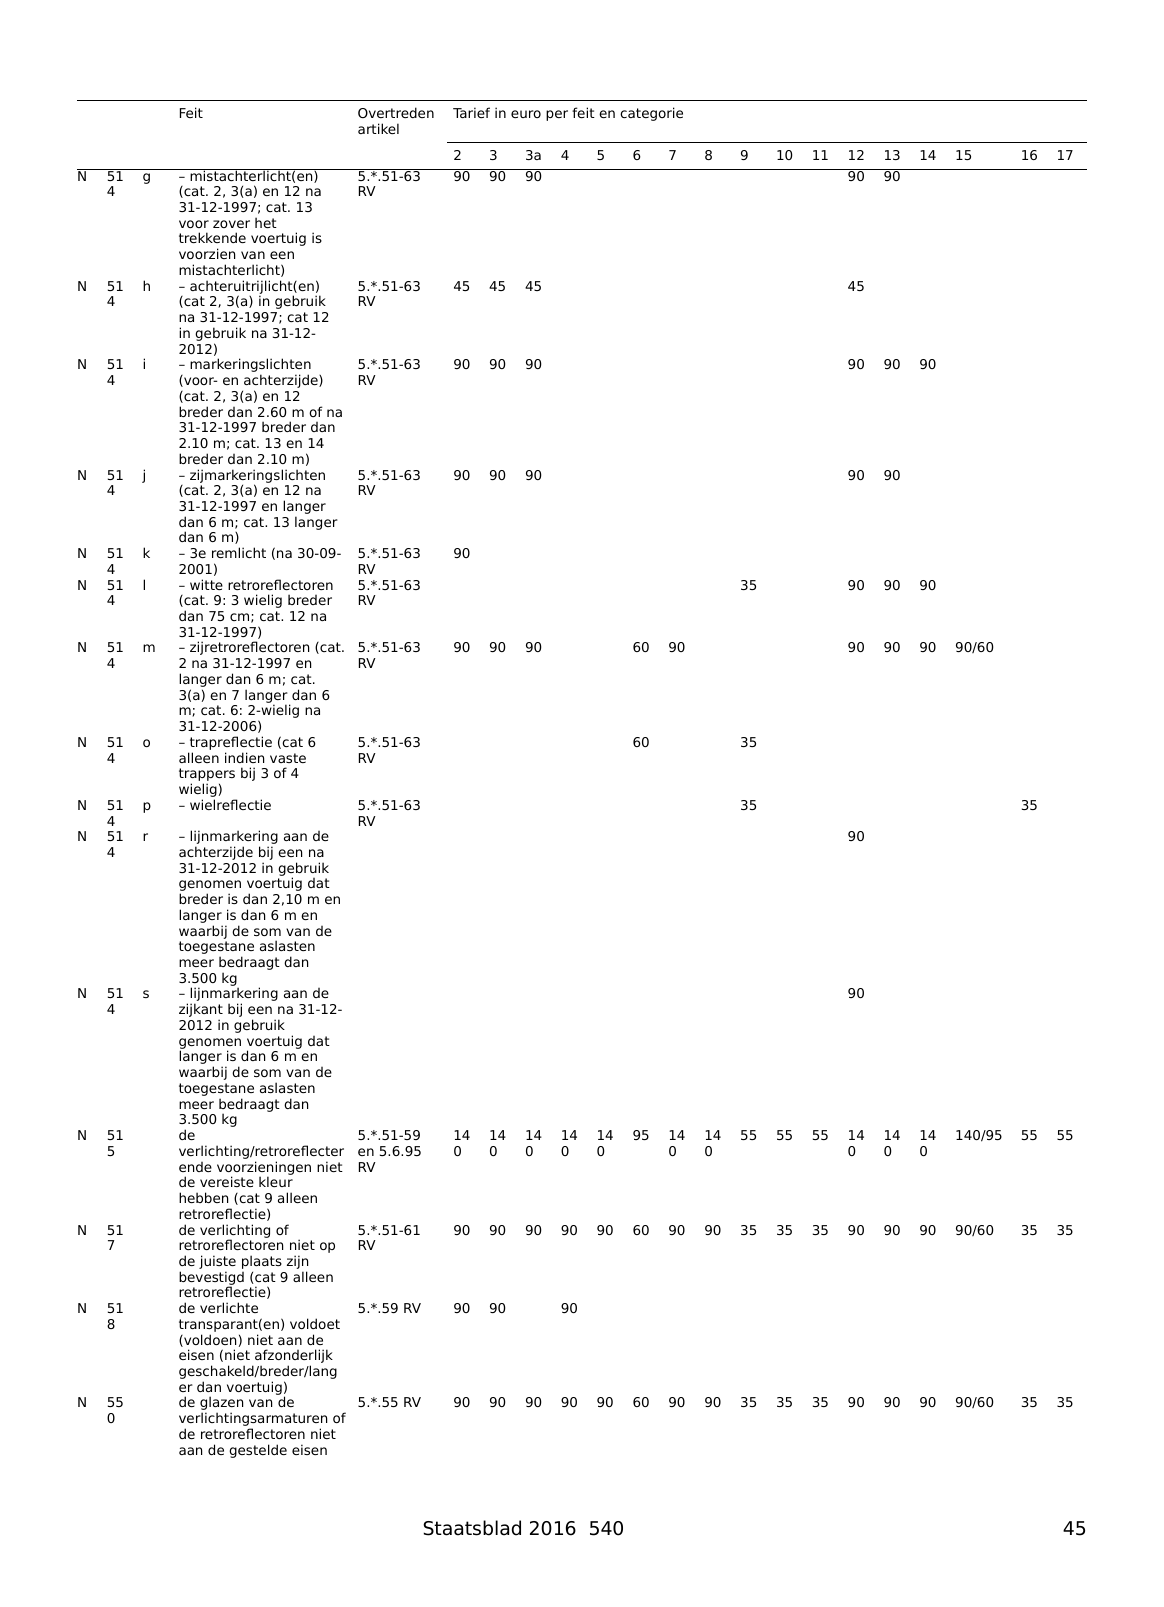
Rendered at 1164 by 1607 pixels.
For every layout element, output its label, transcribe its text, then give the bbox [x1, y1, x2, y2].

table_cell [734, 467, 770, 546]
table_cell – mistachterlicht(en) (cat. 2, 3(a) en 12 na 31-12-1997; cat. 13 voor zover het trekkende voertuig is voorzien van een mistachterlicht) [172, 170, 352, 278]
table_cell [698, 1301, 734, 1395]
table_cell 514 [101, 357, 136, 467]
table_cell 90 [841, 578, 877, 640]
table_cell [734, 170, 770, 278]
table_cell [555, 546, 591, 577]
table_cell [136, 1301, 172, 1395]
table_cell [913, 735, 949, 798]
table_cell 5.*.51-63 RV [352, 467, 447, 546]
table_cell [770, 829, 806, 986]
table_cell [591, 829, 626, 986]
table_cell [101, 142, 136, 168]
table_cell 90 [698, 1395, 734, 1458]
table_cell 7 [662, 143, 698, 168]
table_cell [806, 1301, 841, 1395]
table_cell [913, 986, 949, 1128]
table_cell [913, 829, 949, 986]
table_cell 90 [555, 1395, 591, 1458]
table_cell 60 [626, 640, 662, 735]
table_cell 90 [913, 357, 949, 467]
table_cell [77, 142, 101, 168]
table_cell N [77, 735, 101, 798]
table_cell N [77, 357, 101, 467]
table_cell [913, 798, 949, 829]
table_cell [1051, 467, 1087, 546]
table_cell 514 [101, 279, 136, 357]
table_cell [806, 798, 841, 829]
table_cell [591, 640, 626, 735]
table_cell [591, 578, 626, 640]
table_cell 35 [734, 578, 770, 640]
table_cell 90 [447, 170, 483, 278]
table_cell [949, 986, 1015, 1128]
table_cell [591, 546, 626, 577]
table_cell 90 [519, 170, 555, 278]
table_cell [626, 357, 662, 467]
table_cell 11 [806, 143, 841, 168]
table_cell [734, 1301, 770, 1395]
table_cell 5.*.51-63 RV [352, 640, 447, 735]
table_cell 140 [877, 1128, 913, 1222]
table_cell [626, 546, 662, 577]
table_cell [626, 170, 662, 278]
table_cell [770, 170, 806, 278]
table_cell N [77, 1395, 101, 1458]
table_cell [698, 546, 734, 577]
table_cell [483, 829, 519, 986]
table_cell [519, 735, 555, 798]
table_cell [1015, 578, 1051, 640]
table_cell [483, 735, 519, 798]
table_cell [662, 357, 698, 467]
table_cell [1051, 1301, 1087, 1395]
table_cell [555, 735, 591, 798]
table_cell 35 [734, 1222, 770, 1301]
table_cell [949, 578, 1015, 640]
table_cell N [77, 1301, 101, 1395]
table_cell [841, 546, 877, 577]
table_cell 60 [626, 735, 662, 798]
table_cell [806, 735, 841, 798]
table_cell 5.*.51-63 RV [352, 578, 447, 640]
table_cell [806, 170, 841, 278]
table_cell [877, 986, 913, 1128]
table_cell [483, 798, 519, 829]
table_cell 90 [913, 1222, 949, 1301]
table_cell 514 [101, 640, 136, 735]
table_cell N [77, 798, 101, 829]
table_cell 514 [101, 546, 136, 577]
table_cell 35 [806, 1222, 841, 1301]
table_cell [447, 986, 483, 1128]
table_cell 2 [447, 143, 483, 168]
table_cell 35 [1015, 1222, 1051, 1301]
table_cell 95 [626, 1128, 662, 1222]
table_cell [698, 170, 734, 278]
table_cell [555, 279, 591, 357]
table_cell [770, 986, 806, 1128]
table_cell [1051, 829, 1087, 986]
table_cell – wielreflectie [172, 798, 352, 829]
table_cell [949, 735, 1015, 798]
table_cell 35 [806, 1395, 841, 1458]
table_cell [806, 357, 841, 467]
table_cell 90 [662, 1395, 698, 1458]
table_cell N [77, 640, 101, 735]
table_cell [913, 546, 949, 577]
table_cell 3 [483, 143, 519, 168]
table_cell [519, 578, 555, 640]
table_cell 90 [877, 578, 913, 640]
table_cell [949, 357, 1015, 467]
table_cell 90 [841, 986, 877, 1128]
table_cell 55 [770, 1128, 806, 1222]
table_cell [483, 986, 519, 1128]
table_cell 6 [626, 143, 662, 168]
table_cell 35 [770, 1395, 806, 1458]
table_cell 35 [1051, 1395, 1087, 1458]
table_cell [770, 798, 806, 829]
table_cell 90 [483, 467, 519, 546]
table_cell [1015, 546, 1051, 577]
table_cell 90 [519, 467, 555, 546]
table_cell [734, 640, 770, 735]
table_cell [949, 1301, 1015, 1395]
table_cell [136, 1128, 172, 1222]
table_cell [662, 578, 698, 640]
table_cell 90 [913, 578, 949, 640]
table_cell [591, 357, 626, 467]
table_cell 140 [447, 1128, 483, 1222]
table_cell 140 [591, 1128, 626, 1222]
table_cell 90 [519, 640, 555, 735]
table_cell 35 [734, 735, 770, 798]
table_cell 90 [841, 170, 877, 278]
table_cell [1015, 279, 1051, 357]
table_cell 13 [877, 143, 913, 168]
table_cell [734, 279, 770, 357]
table_cell N [77, 829, 101, 986]
table_cell [662, 798, 698, 829]
table_cell 140 [698, 1128, 734, 1222]
table_cell 90 [555, 1301, 591, 1395]
table_header Overtreden artikel [352, 101, 447, 142]
table_cell [806, 986, 841, 1128]
table_cell m [136, 640, 172, 735]
table_cell – lijnmarkering aan de zijkant bij een na 31-12-2012 in gebruik genomen voertuig dat langer is dan 6 m en waarbij de som van de toegestane aslasten meer bedraagt dan 3.500 kg [172, 986, 352, 1128]
table_cell [626, 798, 662, 829]
table_cell [949, 170, 1015, 278]
table_cell g [136, 170, 172, 278]
table_cell 90 [555, 1222, 591, 1301]
table_cell r [136, 829, 172, 986]
table_cell [877, 829, 913, 986]
table_cell [555, 829, 591, 986]
table_cell [519, 829, 555, 986]
table_cell [734, 986, 770, 1128]
table_cell [1015, 357, 1051, 467]
table_cell [447, 735, 483, 798]
table_cell [698, 640, 734, 735]
table_cell [806, 467, 841, 546]
table_cell de verlichting/retroreflecterende voorzieningen niet de vereiste kleur hebben (cat 9 alleen retroreflectie) [172, 1128, 352, 1222]
table_cell 514 [101, 735, 136, 798]
table_cell [770, 546, 806, 577]
table_cell [1051, 546, 1087, 577]
table_cell 10 [770, 143, 806, 168]
table_cell [352, 986, 447, 1128]
table_cell [877, 1301, 913, 1395]
table_cell 90 [841, 1222, 877, 1301]
table_cell [1015, 640, 1051, 735]
table_cell p [136, 798, 172, 829]
table_cell 90 [591, 1222, 626, 1301]
table_header [77, 101, 101, 142]
table_cell [626, 986, 662, 1128]
table_cell [591, 170, 626, 278]
table_cell 35 [734, 1395, 770, 1458]
table_cell 45 [519, 279, 555, 357]
table_cell 3a [519, 143, 555, 168]
table_cell 514 [101, 829, 136, 986]
table_cell [734, 546, 770, 577]
table_cell [949, 279, 1015, 357]
table_cell j [136, 467, 172, 546]
table_cell 9 [734, 143, 770, 168]
table_cell 8 [698, 143, 734, 168]
table_cell 90 [877, 1395, 913, 1458]
table_cell 514 [101, 170, 136, 278]
table_cell [591, 735, 626, 798]
table_cell [949, 546, 1015, 577]
table_cell 45 [841, 279, 877, 357]
table_cell 14 [913, 143, 949, 168]
table_cell 35 [1015, 798, 1051, 829]
table_cell [172, 142, 352, 168]
table_cell N [77, 1222, 101, 1301]
table_cell [734, 357, 770, 467]
table_cell 90 [447, 546, 483, 577]
table_cell [519, 798, 555, 829]
table_cell 5.*.55 RV [352, 1395, 447, 1458]
table_header Tarief in euro per feit en categorie [447, 101, 1087, 142]
table_cell 90 [447, 1395, 483, 1458]
table_cell N [77, 578, 101, 640]
table_header [136, 101, 172, 142]
table_header [101, 101, 136, 142]
table_cell [1051, 279, 1087, 357]
table_cell [877, 798, 913, 829]
table_cell – lijnmarkering aan de achterzijde bij een na 31-12-2012 in gebruik genomen voertuig dat breder is dan 2,10 m en langer is dan 6 m en waarbij de som van de toegestane aslasten meer bedraagt dan 3.500 kg [172, 829, 352, 986]
table_cell [698, 578, 734, 640]
table_cell [447, 798, 483, 829]
table_cell 5.*.51-63 RV [352, 546, 447, 577]
table_cell 514 [101, 986, 136, 1128]
table_cell – trapreflectie (cat 6 alleen indien vaste trappers bij 3 of 4 wielig) [172, 735, 352, 798]
table_cell 5.*.51-63 RV [352, 798, 447, 829]
table_cell [877, 546, 913, 577]
table_cell – witte retroreflectoren (cat. 9: 3 wielig breder dan 75 cm; cat. 12 na 31-12-1997) [172, 578, 352, 640]
table_cell [447, 829, 483, 986]
table_cell [662, 829, 698, 986]
table_cell [447, 578, 483, 640]
table_cell 90 [698, 1222, 734, 1301]
table_cell [698, 735, 734, 798]
table_cell 5.*.51-63 RV [352, 279, 447, 357]
table_cell 90 [877, 357, 913, 467]
table_cell 55 [734, 1128, 770, 1222]
table_cell [555, 170, 591, 278]
table_cell [806, 829, 841, 986]
table_cell 90 [913, 640, 949, 735]
table_cell [662, 279, 698, 357]
table_cell [626, 279, 662, 357]
table_cell 45 [447, 279, 483, 357]
table_cell 60 [626, 1395, 662, 1458]
table_cell [1051, 735, 1087, 798]
table_cell de glazen van de verlichtingsarmaturen of de retroreflectoren niet aan de gestelde eisen [172, 1395, 352, 1458]
table_cell 90 [841, 1395, 877, 1458]
table_cell 35 [770, 1222, 806, 1301]
table_cell 140 [662, 1128, 698, 1222]
table_cell 16 [1015, 143, 1051, 168]
table_cell 90 [519, 357, 555, 467]
table_cell [770, 467, 806, 546]
table_cell – achteruitrijlicht(en) (cat 2, 3(a) in gebruik na 31-12-1997; cat 12 in gebruik na 31-12-2012) [172, 279, 352, 357]
table_cell [1051, 578, 1087, 640]
table_cell 5.*.51-63 RV [352, 735, 447, 798]
table_cell 515 [101, 1128, 136, 1222]
table_cell 5.*.51-61 RV [352, 1222, 447, 1301]
table_header Feit [172, 101, 352, 142]
table_cell [1051, 986, 1087, 1128]
table_cell [949, 467, 1015, 546]
table_cell 90 [483, 1395, 519, 1458]
table_cell 5.*.59 RV [352, 1301, 447, 1395]
table_cell – markeringslichten (voor- en achterzijde) (cat. 2, 3(a) en 12 breder dan 2.60 m of na 31-12-1997 breder dan 2.10 m; cat. 13 en 14 breder dan 2.10 m) [172, 357, 352, 467]
table_cell [591, 798, 626, 829]
table_cell [949, 829, 1015, 986]
table_cell N [77, 986, 101, 1128]
table_cell 90 [447, 467, 483, 546]
table_cell [770, 279, 806, 357]
table_cell [770, 640, 806, 735]
table_cell [770, 735, 806, 798]
table_cell [806, 640, 841, 735]
table_cell [626, 829, 662, 986]
table_cell – 3e remlicht (na 30-09-2001) [172, 546, 352, 577]
table_cell 5.*.51-59 en 5.6.95 RV [352, 1128, 447, 1222]
table_cell [1051, 357, 1087, 467]
table_cell [591, 1301, 626, 1395]
table_cell [555, 986, 591, 1128]
table_cell [841, 1301, 877, 1395]
table_cell 90 [483, 1301, 519, 1395]
table_cell h [136, 279, 172, 357]
table_cell N [77, 279, 101, 357]
table_cell [877, 279, 913, 357]
table_cell [555, 640, 591, 735]
table_cell 514 [101, 467, 136, 546]
table_cell 140/95 [949, 1128, 1015, 1222]
table_cell [806, 578, 841, 640]
table_cell 90 [662, 1222, 698, 1301]
table_cell [770, 357, 806, 467]
table_cell 90 [519, 1395, 555, 1458]
table_cell 5.*.51-63 RV [352, 170, 447, 278]
table_cell [841, 798, 877, 829]
table_cell – zijmarkeringslichten (cat. 2, 3(a) en 12 na 31-12-1997 en langer dan 6 m; cat. 13 langer dan 6 m) [172, 467, 352, 546]
table_cell 15 [949, 143, 1015, 168]
table_cell 55 [806, 1128, 841, 1222]
table_cell [136, 1222, 172, 1301]
table_cell [591, 467, 626, 546]
table_cell 550 [101, 1395, 136, 1458]
table_cell 517 [101, 1222, 136, 1301]
table_cell 90 [447, 640, 483, 735]
table_cell 90 [841, 640, 877, 735]
table_cell 90 [662, 640, 698, 735]
table_cell [626, 467, 662, 546]
table_cell [555, 467, 591, 546]
table_cell 90/60 [949, 1395, 1015, 1458]
table_cell 90 [877, 640, 913, 735]
table_cell [662, 735, 698, 798]
table_cell [698, 467, 734, 546]
table_cell [662, 170, 698, 278]
table_cell 90 [483, 1222, 519, 1301]
table_cell [136, 1395, 172, 1458]
table_cell 90 [447, 1301, 483, 1395]
table_cell [949, 798, 1015, 829]
table_cell 35 [734, 798, 770, 829]
table_cell 514 [101, 578, 136, 640]
table_cell 90 [483, 640, 519, 735]
table_cell [913, 279, 949, 357]
table_cell [519, 1301, 555, 1395]
table_cell 90/60 [949, 640, 1015, 735]
table_cell [626, 1301, 662, 1395]
table_cell 55 [1051, 1128, 1087, 1222]
table_cell 35 [1051, 1222, 1087, 1301]
table_cell 90 [877, 170, 913, 278]
table_cell [913, 467, 949, 546]
table_cell [1015, 467, 1051, 546]
table_cell k [136, 546, 172, 577]
table_cell N [77, 467, 101, 546]
table_cell [1015, 829, 1051, 986]
table_cell de verlichte transparant(en) voldoet (voldoen) niet aan de eisen (niet afzonderlijk geschakeld/breder/langer dan voertuig) [172, 1301, 352, 1395]
table_cell 518 [101, 1301, 136, 1395]
table_cell 90 [841, 467, 877, 546]
table_cell [806, 546, 841, 577]
table_cell 60 [626, 1222, 662, 1301]
table_cell 90 [877, 467, 913, 546]
table_cell 90 [913, 1395, 949, 1458]
table_cell 140 [555, 1128, 591, 1222]
table_cell de verlichting of retroreflectoren niet op de juiste plaats zijn bevestigd (cat 9 alleen retroreflectie) [172, 1222, 352, 1301]
table_cell [555, 357, 591, 467]
table_cell N [77, 1128, 101, 1222]
table_cell – zijretroreflectoren (cat. 2 na 31-12-1997 en langer dan 6 m; cat. 3(a) en 7 langer dan 6 m; cat. 6: 2-wielig na 31-12-2006) [172, 640, 352, 735]
table_cell [1015, 986, 1051, 1128]
table_cell [770, 578, 806, 640]
table_cell [555, 798, 591, 829]
table_cell 514 [101, 798, 136, 829]
table_cell 90 [591, 1395, 626, 1458]
table_cell o [136, 735, 172, 798]
table_cell [483, 578, 519, 640]
table_cell 140 [913, 1128, 949, 1222]
table_cell [1015, 170, 1051, 278]
table_cell 35 [1015, 1395, 1051, 1458]
table_cell 4 [555, 143, 591, 168]
table_cell 90 [483, 357, 519, 467]
table_cell [555, 578, 591, 640]
table_cell l [136, 578, 172, 640]
table_cell [698, 357, 734, 467]
table_cell [734, 829, 770, 986]
table_cell 140 [483, 1128, 519, 1222]
table_cell [662, 546, 698, 577]
table_cell [1051, 170, 1087, 278]
table_cell 90 [841, 829, 877, 986]
table_cell 140 [841, 1128, 877, 1222]
table_cell [698, 798, 734, 829]
table_cell N [77, 546, 101, 577]
table_cell [877, 735, 913, 798]
table_cell [1051, 798, 1087, 829]
table_cell 90/60 [949, 1222, 1015, 1301]
table_cell 90 [877, 1222, 913, 1301]
table_cell 90 [519, 1222, 555, 1301]
table_cell 140 [519, 1128, 555, 1222]
table_cell [841, 735, 877, 798]
table_cell [770, 1301, 806, 1395]
table_cell 90 [483, 170, 519, 278]
table_cell [698, 279, 734, 357]
table_cell 55 [1015, 1128, 1051, 1222]
table_cell [662, 1301, 698, 1395]
table_cell [136, 142, 172, 168]
table_cell [519, 986, 555, 1128]
table_cell 90 [447, 357, 483, 467]
table_cell [352, 829, 447, 986]
table_cell [591, 986, 626, 1128]
table_cell [913, 1301, 949, 1395]
table_cell N [77, 170, 101, 278]
table_cell [662, 986, 698, 1128]
table_cell s [136, 986, 172, 1128]
table_cell [913, 170, 949, 278]
table_cell 5.*.51-63 RV [352, 357, 447, 467]
table_cell [591, 279, 626, 357]
table_cell [698, 986, 734, 1128]
table_cell 90 [841, 357, 877, 467]
table_cell 17 [1051, 143, 1087, 168]
table_cell [806, 279, 841, 357]
table_cell [698, 829, 734, 986]
table_cell [662, 467, 698, 546]
table_cell [1015, 1301, 1051, 1395]
table_cell [1051, 640, 1087, 735]
table_cell [519, 546, 555, 577]
table_cell i [136, 357, 172, 467]
table_cell 90 [447, 1222, 483, 1301]
table_cell 45 [483, 279, 519, 357]
table_cell 5 [591, 143, 626, 168]
table_cell [1015, 735, 1051, 798]
table_cell [483, 546, 519, 577]
table_cell [626, 578, 662, 640]
table_cell [352, 142, 447, 168]
table_cell 12 [841, 143, 877, 168]
